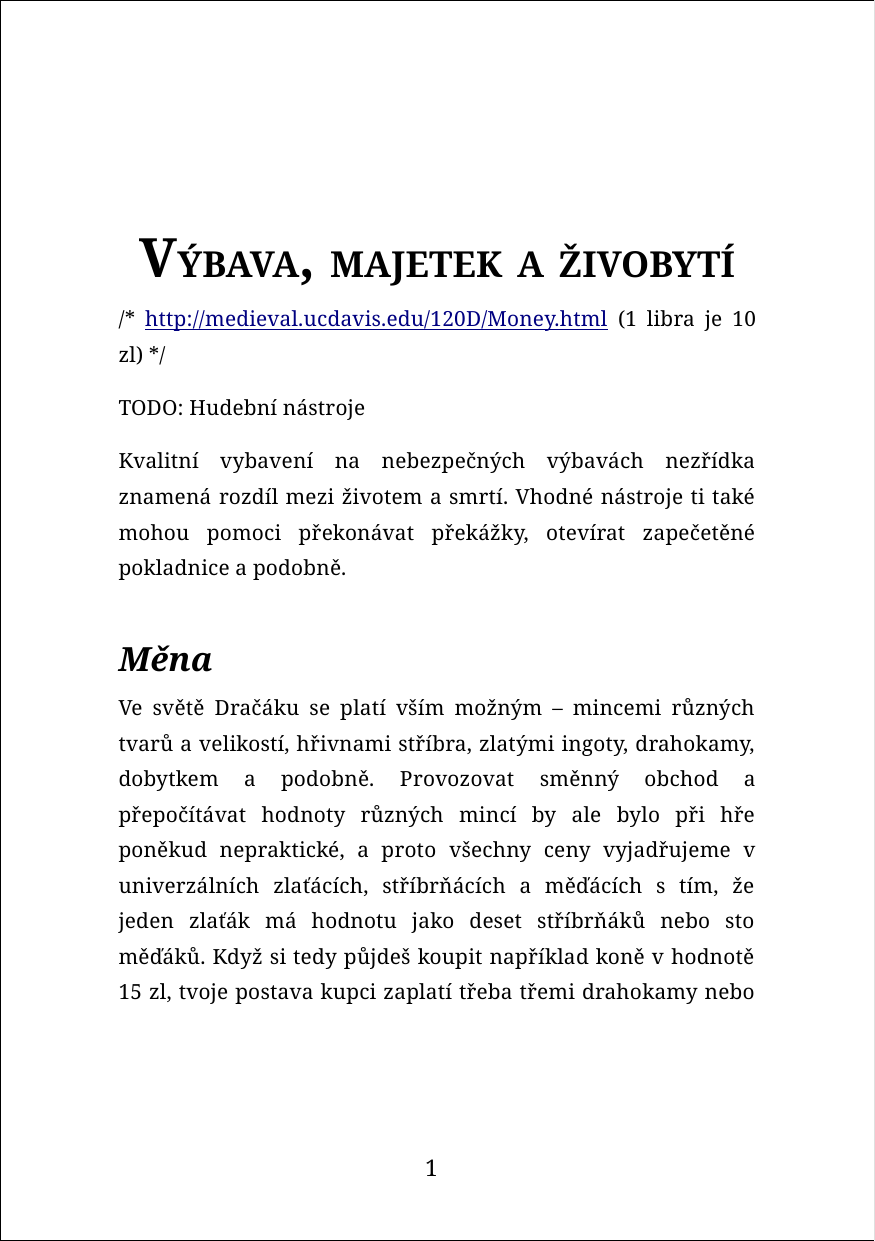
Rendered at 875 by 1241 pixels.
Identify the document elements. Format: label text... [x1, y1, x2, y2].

text /* http://medieval.ucdavis.edu/120D/Money.html (1 libra je 10 zl) */ [118, 304, 756, 368]
subtitle Výbava, majetek a živobytí [118, 219, 756, 293]
subtitle Měna [118, 636, 756, 681]
text Ve světě Dračáku se platí vším možným – mincemi různých tvarů a velikostí, hřivnami stříbra, zlatými ingoty, drahokamy, dobytkem a podobně. Provozovat směnný obchod a přepočítávat hodnoty různých mincí by ale bylo při hře poněkud nepraktické, a proto všechny ceny vyjadřujeme v univerzálních zlaťácích, stříbrňácích a měďácích s tím, že jeden zlaťák má hodnotu jako deset stříbrňáků nebo sto měďáků. Když si tedy půjdeš koupit například koně v hodnotě 15 zl, tvoje postava kupci zaplatí třeba třemi drahokamy nebo [118, 693, 756, 1006]
text TODO: Hudební nástroje [118, 393, 756, 422]
text Kvalitní vybavení na nebezpečných výbavách nezřídka znamená rozdíl mezi životem a smrtí. Vhodné nástroje ti také mohou pomoci překonávat překážky, otevírat zapečetěné pokladnice a podobně. [118, 447, 756, 582]
